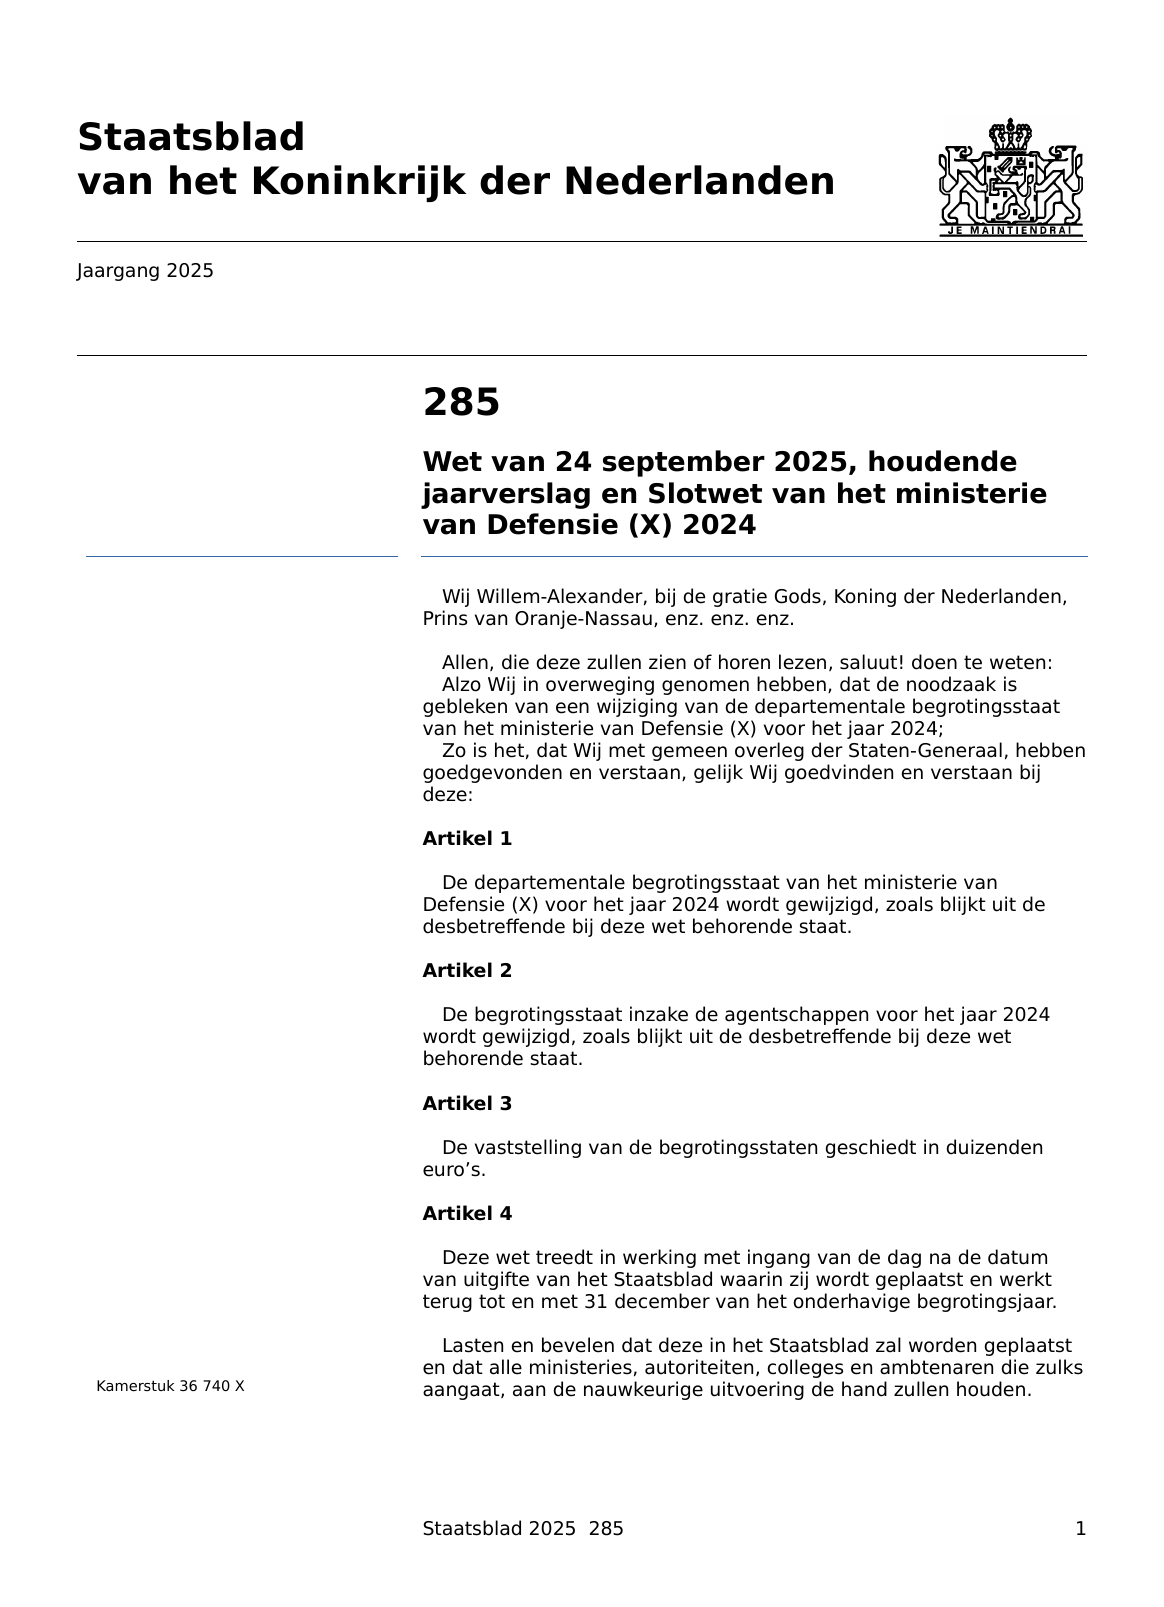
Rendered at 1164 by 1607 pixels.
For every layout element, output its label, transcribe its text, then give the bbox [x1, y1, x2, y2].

text Wet van 24 september 2025, houdende jaarverslag en Slotwet van het ministerie van Defensie (X) 2024 [422, 447, 1087, 541]
picture [936, 115, 1087, 240]
subtitle Artikel 4 [422, 1203, 1087, 1225]
text Allen, die deze zullen zien of horen lezen, saluut! doen te weten: [422, 652, 1087, 674]
text Zo is het, dat Wij met gemeen overleg der Staten-Generaal, hebben goedgevonden en verstaan, gelijk Wij goedvinden en verstaan bij deze: [422, 740, 1087, 806]
subtitle Artikel 3 [422, 1092, 1087, 1114]
text Lasten en bevelen dat deze in het Staatsblad zal worden geplaatst en dat alle ministeries, autoriteiten, colleges en ambtenaren die zulks aangaat, aan de nauwkeurige uitvoering de hand zullen houden. [422, 1335, 1087, 1401]
text Wij Willem-Alexander, bij de gratie Gods, Koning der Nederlanden, Prins van Oranje-Nassau, enz. enz. enz. [422, 586, 1087, 629]
subtitle Artikel 1 [422, 828, 1087, 850]
text De vaststelling van de begrotingsstaten geschiedt in duizenden euro’s. [422, 1137, 1087, 1181]
subtitle 285 [422, 381, 1087, 424]
text De begrotingsstaat inzake de agentschappen voor het jaar 2024 wordt gewijzigd, zoals blijkt uit de desbetreffende bij deze wet behorende staat. [422, 1004, 1087, 1070]
text Deze wet treedt in werking met ingang van de dag na de datum van uitgifte van het Staatsblad waarin zij wordt geplaatst en werkt terug tot en met 31 december van het onderhavige begrotingsjaar. [422, 1247, 1087, 1313]
subtitle Artikel 2 [422, 960, 1087, 982]
text Alzo Wij in overweging genomen hebben, dat de noodzaak is gebleken van een wijziging van de departementale begrotingsstaat van het ministerie van Defensie (X) voor het jaar 2024; [422, 674, 1087, 740]
text De departementale begrotingsstaat van het ministerie van Defensie (X) voor het jaar 2024 wordt gewijzigd, zoals blijkt uit de desbetreffende bij deze wet behorende staat. [422, 872, 1087, 938]
table_header Staatsblad van het Koninkrijk der Nederlanden [77, 100, 886, 241]
table_header [886, 100, 1087, 241]
table_cell Jaargang 2025 [77, 242, 1087, 355]
text Kamerstuk 36 740 X [77, 1378, 396, 1395]
